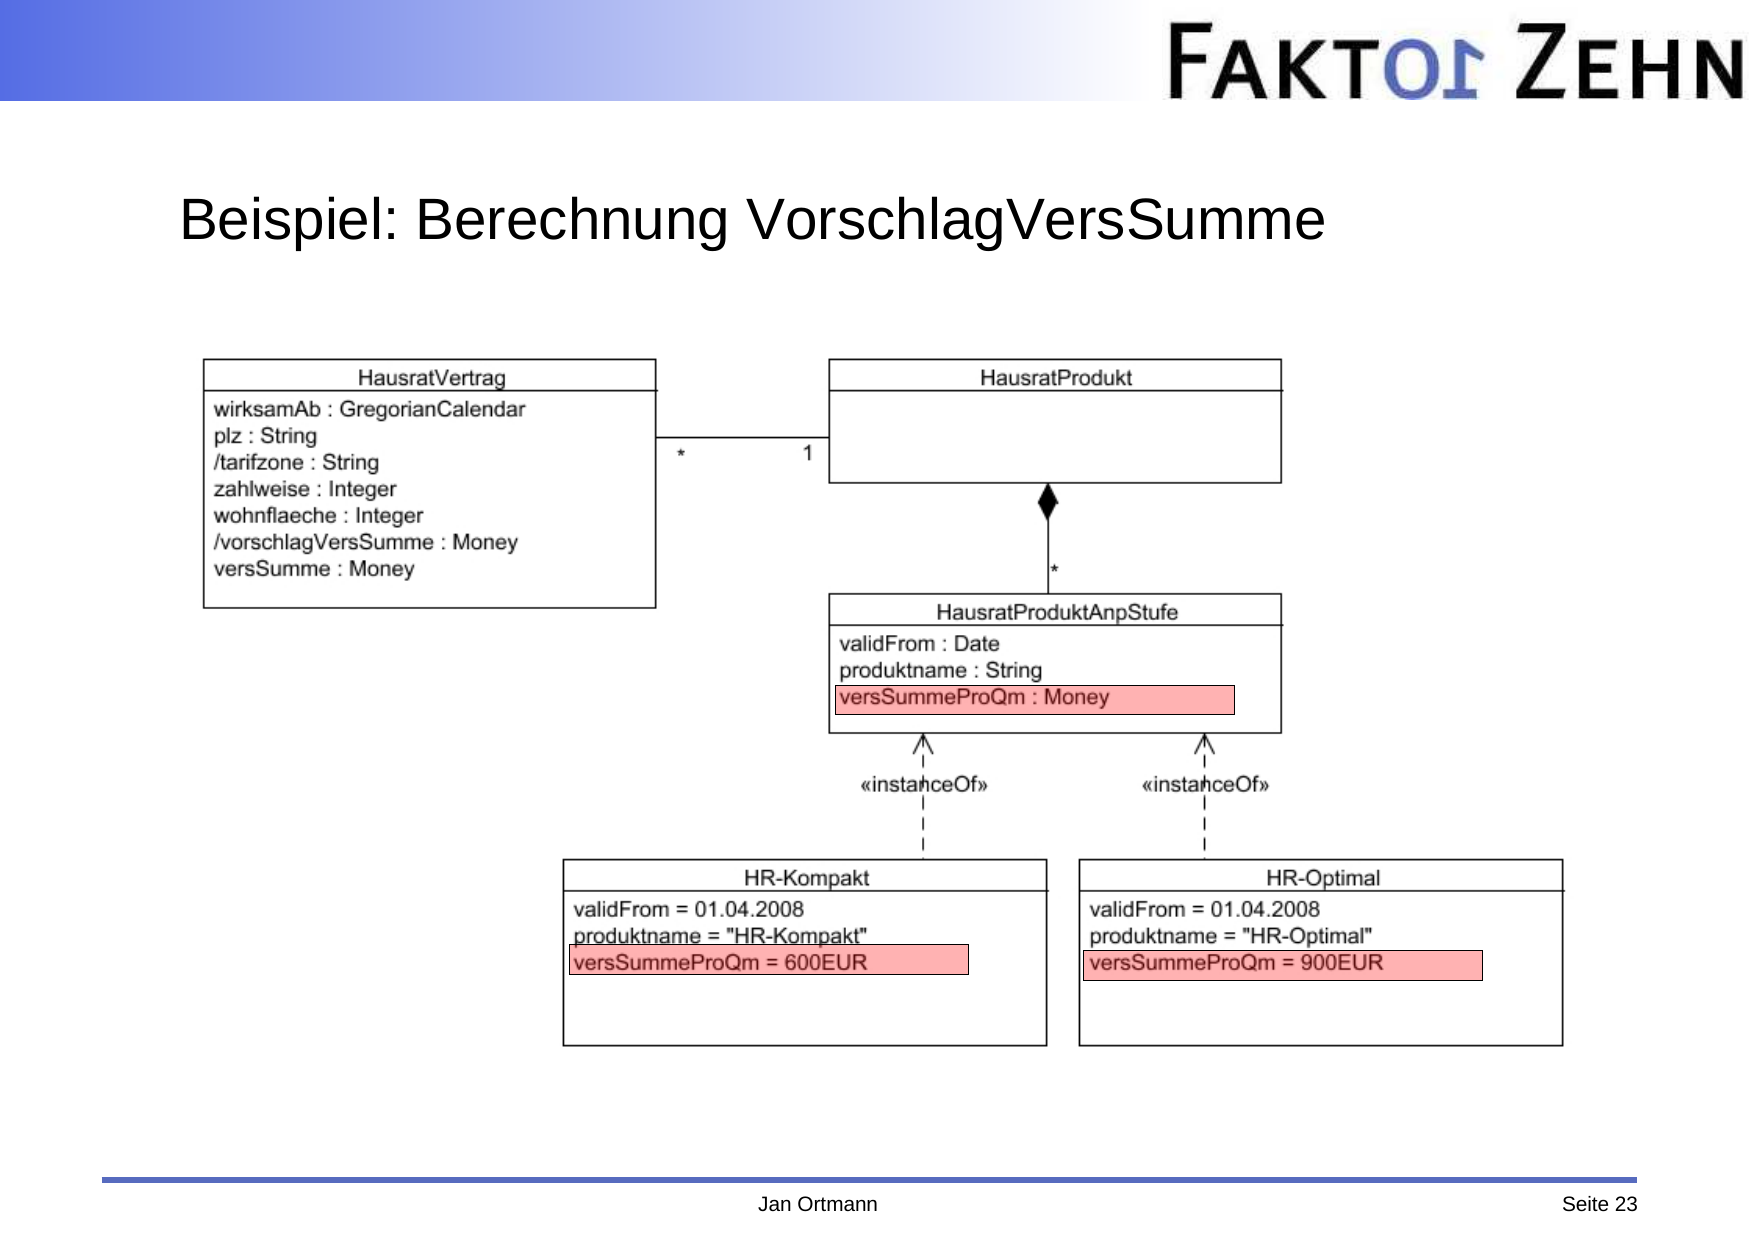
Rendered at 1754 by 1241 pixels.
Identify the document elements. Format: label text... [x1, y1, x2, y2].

text_box [835, 685, 1235, 715]
picture [1162, 7, 1752, 100]
text_box [569, 944, 969, 975]
text_box [1083, 950, 1483, 981]
picture [172, 312, 1595, 1078]
title Beispiel: Berechnung VorschlagVersSumme [179, 142, 1576, 296]
